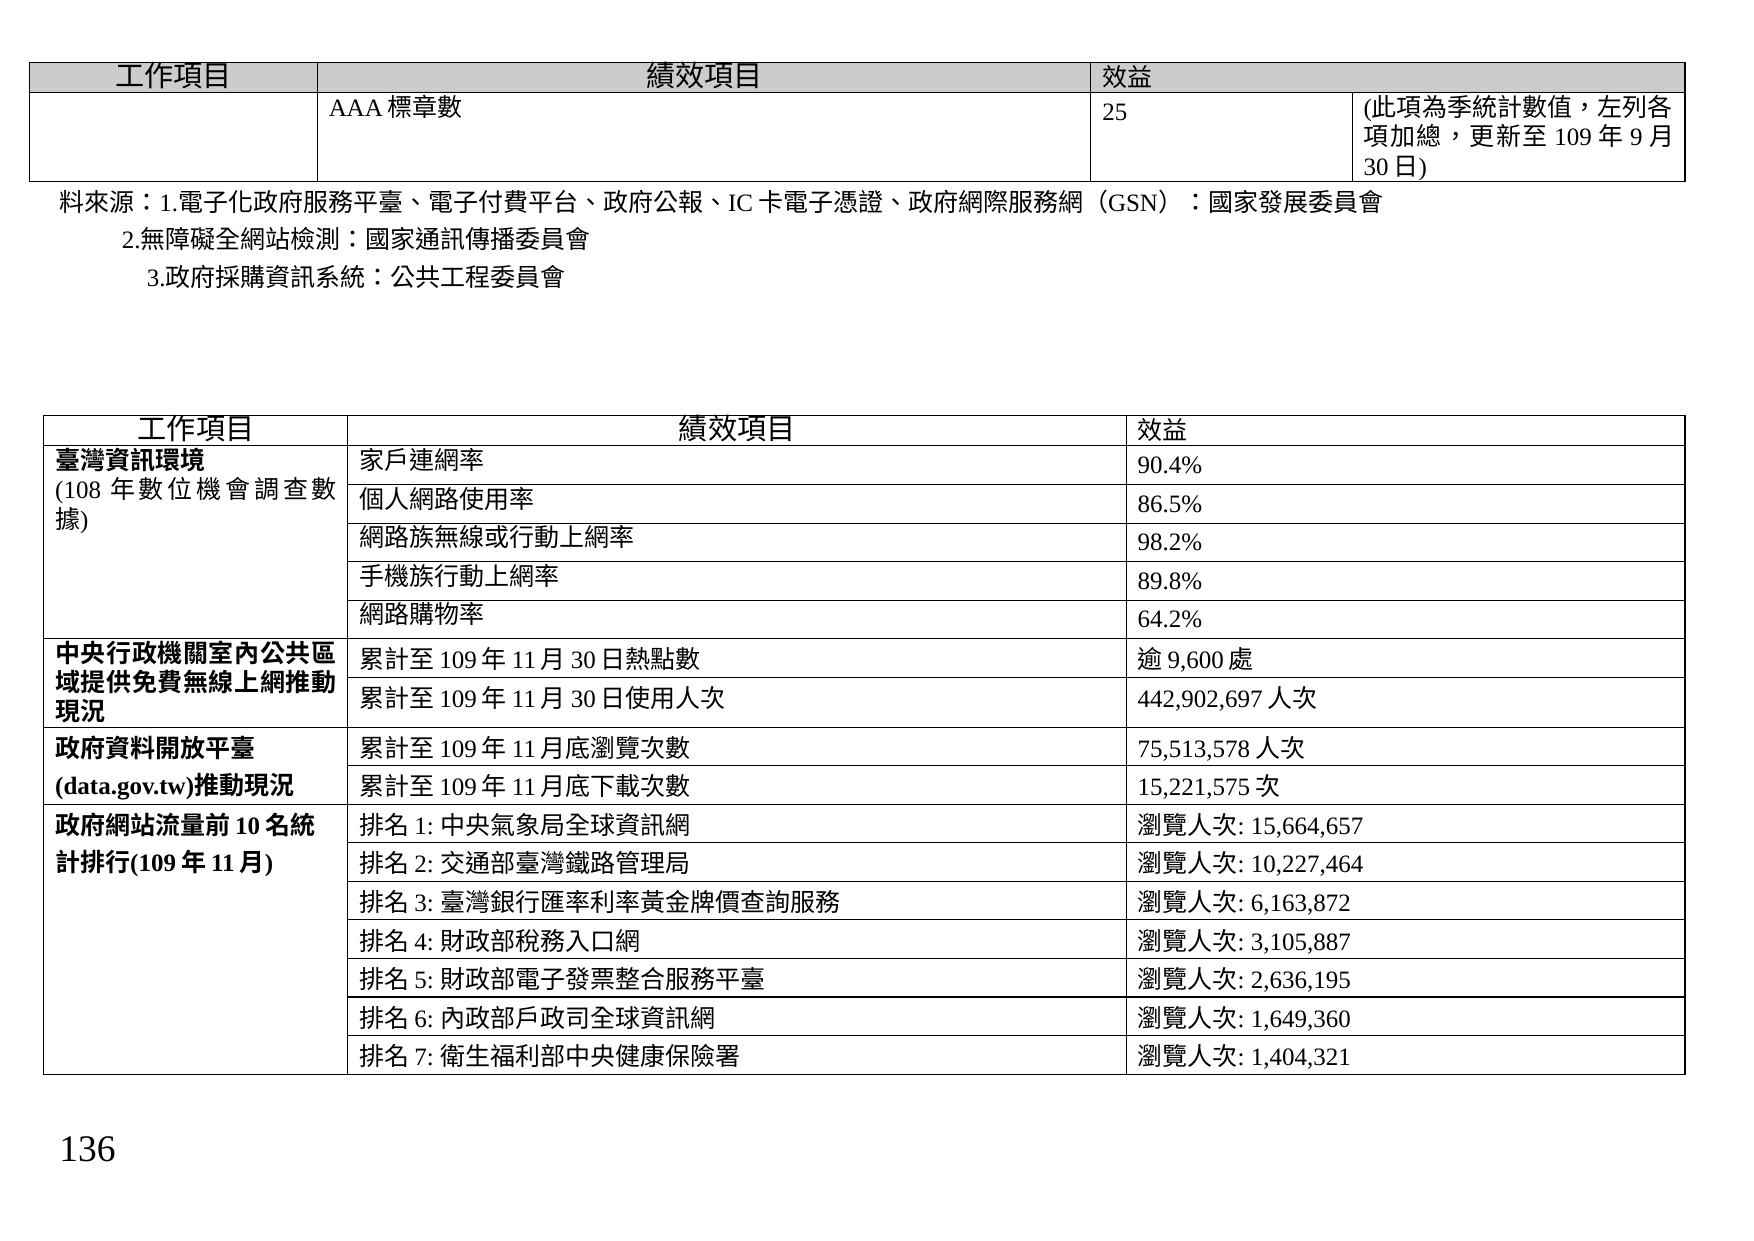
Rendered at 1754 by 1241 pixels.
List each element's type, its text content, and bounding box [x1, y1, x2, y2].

table_cell 25 [1091, 93, 1352, 181]
text 3.政府採購資訊系統：公共工程委員會 [59, 257, 1636, 294]
table_cell 64.2% [1127, 601, 1684, 638]
table_header 效益 [1127, 416, 1684, 445]
table_cell 75,513,578人次 [1127, 728, 1684, 765]
table_cell 中央行政機關室內公共區域提供免費無線上網推動現況 [44, 639, 347, 727]
table_cell 瀏覽人次: 10,227,464 [1127, 843, 1684, 881]
table_cell 90.4% [1127, 446, 1684, 484]
table_header 效益 [1091, 63, 1684, 92]
table_cell AAA標章數 [318, 93, 1090, 181]
table_cell 排名4: 財政部稅務入口網 [348, 920, 1126, 958]
table_cell 89.8% [1127, 562, 1684, 599]
table_header 工作項目 [44, 416, 347, 445]
table_cell 排名3: 臺灣銀行匯率利率黃金牌價查詢服務 [348, 882, 1126, 919]
table_header 工作項目 [30, 63, 317, 92]
table_cell 個人網路使用率 [348, 485, 1126, 522]
table_cell 排名7: 衛生福利部中央健康保險署 [348, 1036, 1126, 1073]
table_cell 15,221,575次 [1127, 766, 1684, 804]
table_cell 排名1: 中央氣象局全球資訊網 [348, 805, 1126, 842]
table_cell 排名5: 財政部電子發票整合服務平臺 [348, 959, 1126, 996]
table_cell 瀏覽人次: 2,636,195 [1127, 959, 1684, 996]
table_cell 瀏覽人次: 3,105,887 [1127, 920, 1684, 958]
table_cell 瀏覽人次: 15,664,657 [1127, 805, 1684, 842]
table_cell 網路購物率 [348, 601, 1126, 638]
table_cell 瀏覽人次: 1,649,360 [1127, 998, 1684, 1035]
table_cell 家戶連網率 [348, 446, 1126, 484]
table_cell (此項為季統計數值，左列各項加總，更新至109年9月30日) [1353, 93, 1684, 181]
table_cell 手機族行動上網率 [348, 562, 1126, 599]
text 2.無障礙全網站檢測：國家通訊傳播委員會 [59, 219, 1636, 257]
table_cell 累計至109年11月底瀏覽次數 [348, 728, 1126, 765]
table_cell 網路族無線或行動上網率 [348, 524, 1126, 561]
table_cell 逾9,600處 [1127, 639, 1684, 677]
table_cell 排名6: 內政部戶政司全球資訊網 [348, 998, 1126, 1035]
table_cell 累計至109年11月底下載次數 [348, 766, 1126, 804]
table_cell 瀏覽人次: 1,404,321 [1127, 1036, 1684, 1073]
table_cell 累計至109年11月30日熱點數 [348, 639, 1126, 677]
table_cell 86.5% [1127, 485, 1684, 522]
text 料來源：1.電子化政府服務平臺、電子付費平台、政府公報、IC卡電子憑證、政府網際服務網（GSN）：國家發展委員會 [59, 182, 1636, 219]
table_cell 排名2: 交通部臺灣鐵路管理局 [348, 843, 1126, 881]
table_cell 累計至109年11月30日使用人次 [348, 678, 1126, 727]
table_header 績效項目 [318, 63, 1090, 92]
table_cell 442,902,697人次 [1127, 678, 1684, 727]
table_cell 98.2% [1127, 524, 1684, 561]
table_header 績效項目 [348, 416, 1126, 445]
table_cell [30, 93, 317, 181]
table_cell 瀏覽人次: 6,163,872 [1127, 882, 1684, 919]
table_cell 臺灣資訊環境 (108年數位機會調查數據) [44, 446, 347, 638]
table_cell 政府網站流量前10名統計排行(109年11月) [44, 805, 347, 1073]
table_cell 政府資料開放平臺(data.gov.tw)推動現況 [44, 728, 347, 804]
